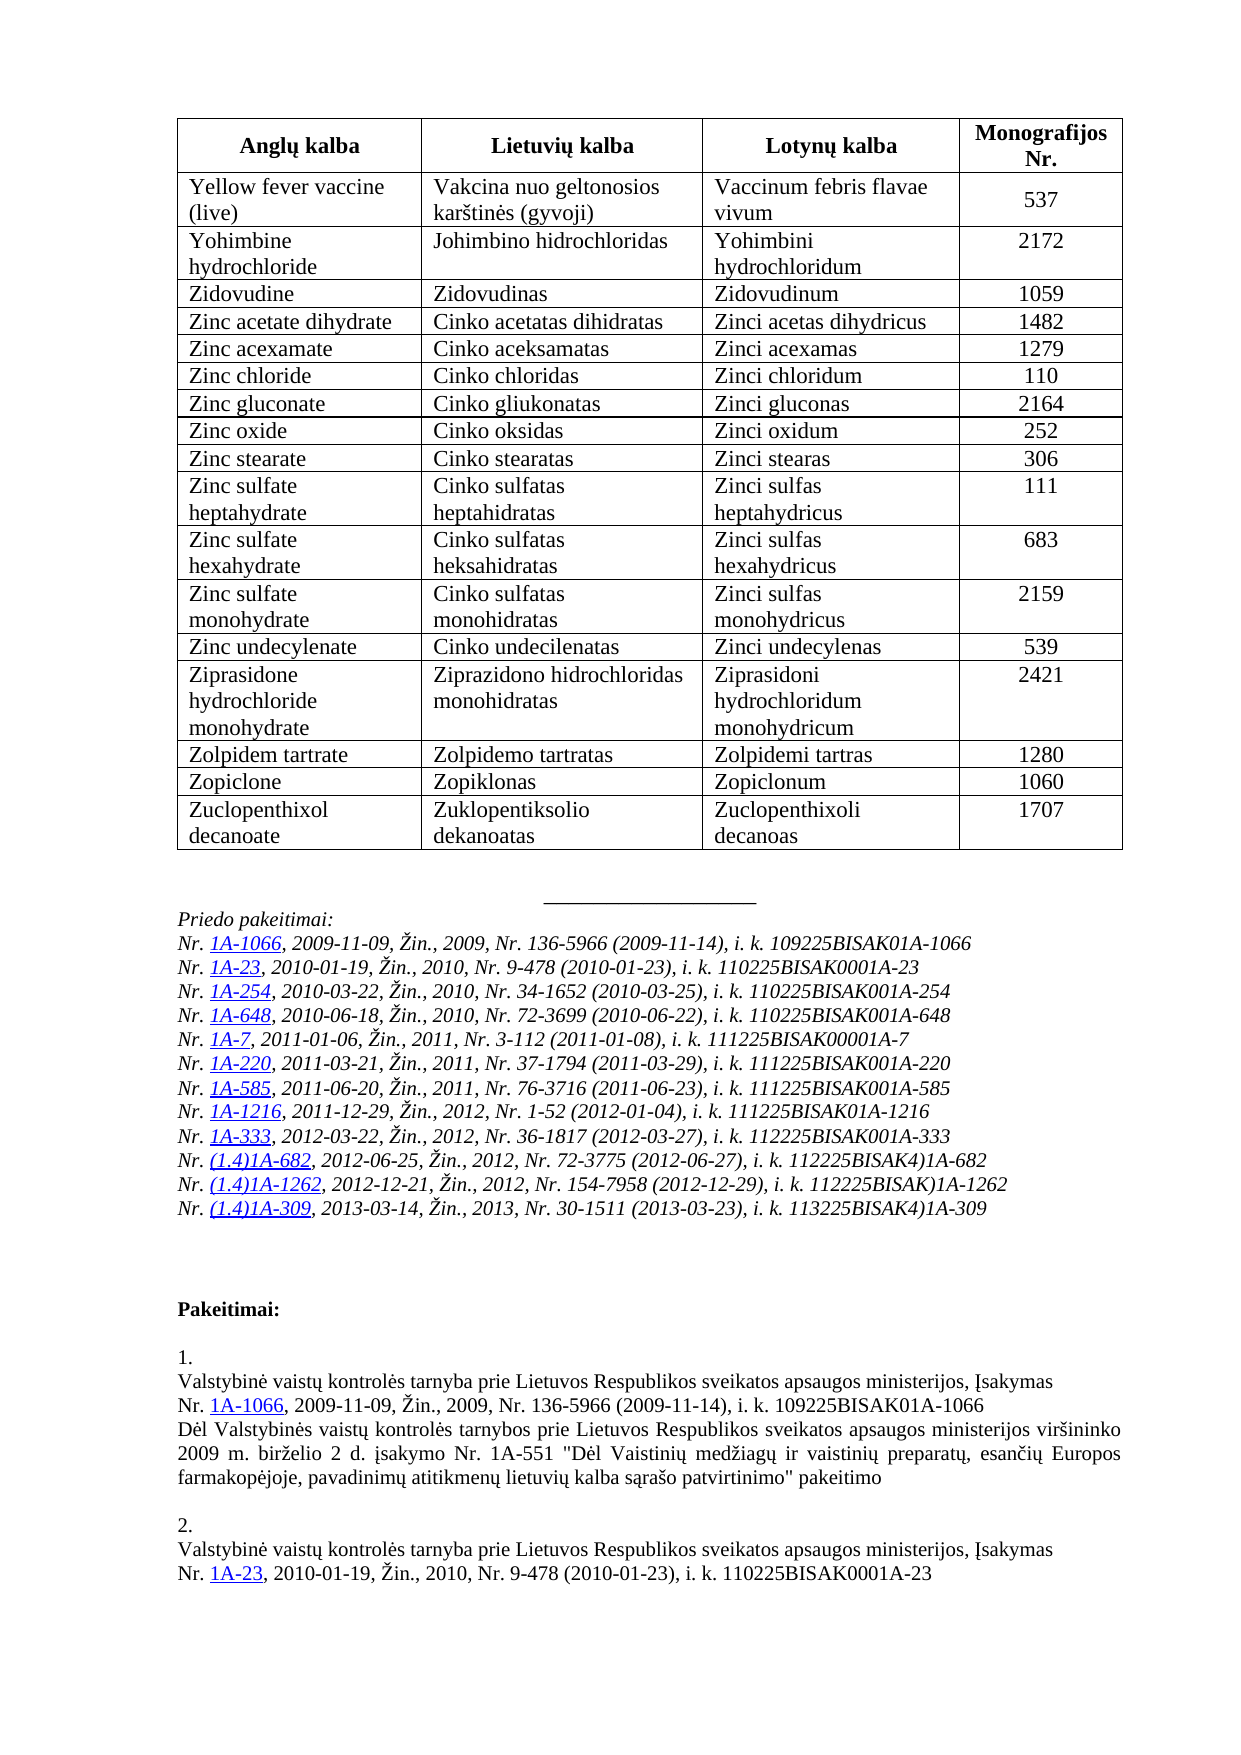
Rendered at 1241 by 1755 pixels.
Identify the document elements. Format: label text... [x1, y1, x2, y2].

table_cell Yohimbini hydrochloridum [703, 227, 959, 279]
table_cell Zinci sulfas monohydricus [703, 580, 959, 632]
table_cell Cinko gliukonatas [422, 390, 702, 416]
table_cell Zopiclone [178, 768, 421, 795]
table_cell Zuclopenthixoli decanoas [703, 796, 959, 848]
table_cell 1482 [960, 308, 1122, 334]
text Nr. 1A-333, 2012-03-22, Žin., 2012, Nr. 36-1817 (2012-03-27), i. k. 112225BISAK001A-333 [177, 1123, 1122, 1148]
text 1. [177, 1345, 1122, 1369]
table_cell Zidovudinum [703, 280, 959, 307]
text Nr. 1A-1066, 2009-11-09, Žin., 2009, Nr. 136-5966 (2009-11-14), i. k. 109225BISAK01A-1066 [177, 931, 1122, 955]
table_cell Cinko stearatas [422, 445, 702, 471]
table_cell Zidovudinas [422, 280, 702, 307]
table_cell Zuklopentiksolio dekanoatas [422, 796, 702, 848]
table_cell Zinci chloridum [703, 363, 959, 389]
table_cell 2421 [960, 661, 1122, 740]
text Nr. 1A-23, 2010-01-19, Žin., 2010, Nr. 9-478 (2010-01-23), i. k. 110225BISAK0001A-23 [177, 955, 1122, 979]
table_cell Vakcina nuo geltonosios karštinės (gyvoji) [422, 173, 702, 226]
text Nr. 1A-7, 2011-01-06, Žin., 2011, Nr. 3-112 (2011-01-08), i. k. 111225BISAK00001A-7 [177, 1027, 1122, 1051]
table_cell Zinc oxide [178, 418, 421, 444]
table_cell 1059 [960, 280, 1122, 307]
table_cell Zinc stearate [178, 445, 421, 471]
text Nr. 1A-648, 2010-06-18, Žin., 2010, Nr. 72-3699 (2010-06-22), i. k. 110225BISAK001A-648 [177, 1003, 1122, 1027]
table_cell Cinko undecilenatas [422, 634, 702, 660]
table_cell 1279 [960, 335, 1122, 362]
text Valstybinė vaistų kontrolės tarnyba prie Lietuvos Respublikos sveikatos apsaugos ministerijos, Įsakymas [177, 1369, 1122, 1393]
table_cell Zolpidemi tartras [703, 741, 959, 767]
text Valstybinė vaistų kontrolės tarnyba prie Lietuvos Respublikos sveikatos apsaugos ministerijos, Įsakymas [177, 1537, 1122, 1561]
table_cell Zolpidem tartrate [178, 741, 421, 767]
table_cell 2172 [960, 227, 1122, 279]
table_cell Cinko aceksamatas [422, 335, 702, 362]
text Nr. 1A-1216, 2011-12-29, Žin., 2012, Nr. 1-52 (2012-01-04), i. k. 111225BISAK01A-1216 [177, 1099, 1122, 1123]
table_cell 537 [960, 173, 1122, 226]
table_cell Zinci acetas dihydricus [703, 308, 959, 334]
text Nr. (1.4)1A-309, 2013-03-14, Žin., 2013, Nr. 30-1511 (2013-03-23), i. k. 113225BISAK4)1A-309 [177, 1196, 1122, 1220]
table_cell Zopiclonum [703, 768, 959, 795]
table_cell Zinci sulfas heptahydricus [703, 472, 959, 525]
text Nr. 1A-1066, 2009-11-09, Žin., 2009, Nr. 136-5966 (2009-11-14), i. k. 109225BISAK01A-1066 [177, 1393, 1122, 1417]
table_cell Vaccinum febris flavae vivum [703, 173, 959, 226]
table_header Lotynų kalba [703, 119, 959, 172]
table_cell Zinc gluconate [178, 390, 421, 416]
table_cell Zinci sulfas hexahydricus [703, 526, 959, 579]
text _________________ [177, 878, 1122, 907]
text Nr. 1A-254, 2010-03-22, Žin., 2010, Nr. 34-1652 (2010-03-25), i. k. 110225BISAK001A-254 [177, 979, 1122, 1003]
table_cell Yellow fever vaccine (live) [178, 173, 421, 226]
table_cell 252 [960, 418, 1122, 444]
table_cell Zinc sulfate monohydrate [178, 580, 421, 632]
text Dėl Valstybinės vaistų kontrolės tarnybos prie Lietuvos Respublikos sveikatos apsaugos ministerijos viršininko 2009 m. birželio 2 d. įsakymo Nr. 1A-551 "Dėl Vaistinių medžiagų ir vaistinių preparatų, esančių Europos farmakopėjoje, pavadinimų atitikmenų lietuvių kalba sąrašo patvirtinimo" pakeitimo [177, 1417, 1122, 1489]
table_cell 110 [960, 363, 1122, 389]
table_cell 539 [960, 634, 1122, 660]
table_header Anglų kalba [178, 119, 421, 172]
table_cell Zinci acexamas [703, 335, 959, 362]
text Nr. (1.4)1A-682, 2012-06-25, Žin., 2012, Nr. 72-3775 (2012-06-27), i. k. 112225BISAK4)1A-682 [177, 1148, 1122, 1172]
table_cell Zolpidemo tartratas [422, 741, 702, 767]
table_cell Zinci oxidum [703, 418, 959, 444]
table_cell 1707 [960, 796, 1122, 848]
table_header Monografijos Nr. [960, 119, 1122, 172]
text Nr. 1A-23, 2010-01-19, Žin., 2010, Nr. 9-478 (2010-01-23), i. k. 110225BISAK0001A-23 [177, 1561, 1122, 1585]
table_cell Cinko sulfatas monohidratas [422, 580, 702, 632]
table_cell Cinko acetatas dihidratas [422, 308, 702, 334]
table_cell Zuclopenthixol decanoate [178, 796, 421, 848]
text Nr. (1.4)1A-1262, 2012-12-21, Žin., 2012, Nr. 154-7958 (2012-12-29), i. k. 112225BISAK)1A-1262 [177, 1172, 1122, 1196]
table_cell Cinko chloridas [422, 363, 702, 389]
table_cell Zinc undecylenate [178, 634, 421, 660]
table_cell Ziprasidone hydrochloride monohydrate [178, 661, 421, 740]
table_cell Zinc chloride [178, 363, 421, 389]
table_cell 2159 [960, 580, 1122, 632]
table_cell Zinc sulfate hexahydrate [178, 526, 421, 579]
table_cell Ziprazidono hidrochloridas monohidratas [422, 661, 702, 740]
table_cell Zopiklonas [422, 768, 702, 795]
text Nr. 1A-585, 2011-06-20, Žin., 2011, Nr. 76-3716 (2011-06-23), i. k. 111225BISAK001A-585 [177, 1075, 1122, 1099]
text Priedo pakeitimai: [177, 907, 1122, 931]
table_cell Ziprasidoni hydrochloridum monohydricum [703, 661, 959, 740]
table_cell Zinc acexamate [178, 335, 421, 362]
table_cell Zinc acetate dihydrate [178, 308, 421, 334]
table_cell Cinko sulfatas heksahidratas [422, 526, 702, 579]
table_cell Zinc sulfate heptahydrate [178, 472, 421, 525]
table_cell 111 [960, 472, 1122, 525]
table_cell 1280 [960, 741, 1122, 767]
table_cell 1060 [960, 768, 1122, 795]
table_cell Zinci stearas [703, 445, 959, 471]
table_cell Zinci gluconas [703, 390, 959, 416]
table_cell Zinci undecylenas [703, 634, 959, 660]
text Pakeitimai: [177, 1297, 1122, 1321]
table_cell 683 [960, 526, 1122, 579]
table_cell Cinko oksidas [422, 418, 702, 444]
table_cell Johimbino hidrochloridas [422, 227, 702, 279]
table_cell 306 [960, 445, 1122, 471]
table_cell Yohimbine hydrochloride [178, 227, 421, 279]
table_cell Zidovudine [178, 280, 421, 307]
table_cell Cinko sulfatas heptahidratas [422, 472, 702, 525]
text Nr. 1A-220, 2011-03-21, Žin., 2011, Nr. 37-1794 (2011-03-29), i. k. 111225BISAK001A-220 [177, 1051, 1122, 1075]
table_cell 2164 [960, 390, 1122, 416]
table_header Lietuvių kalba [422, 119, 702, 172]
text 2. [177, 1513, 1122, 1537]
